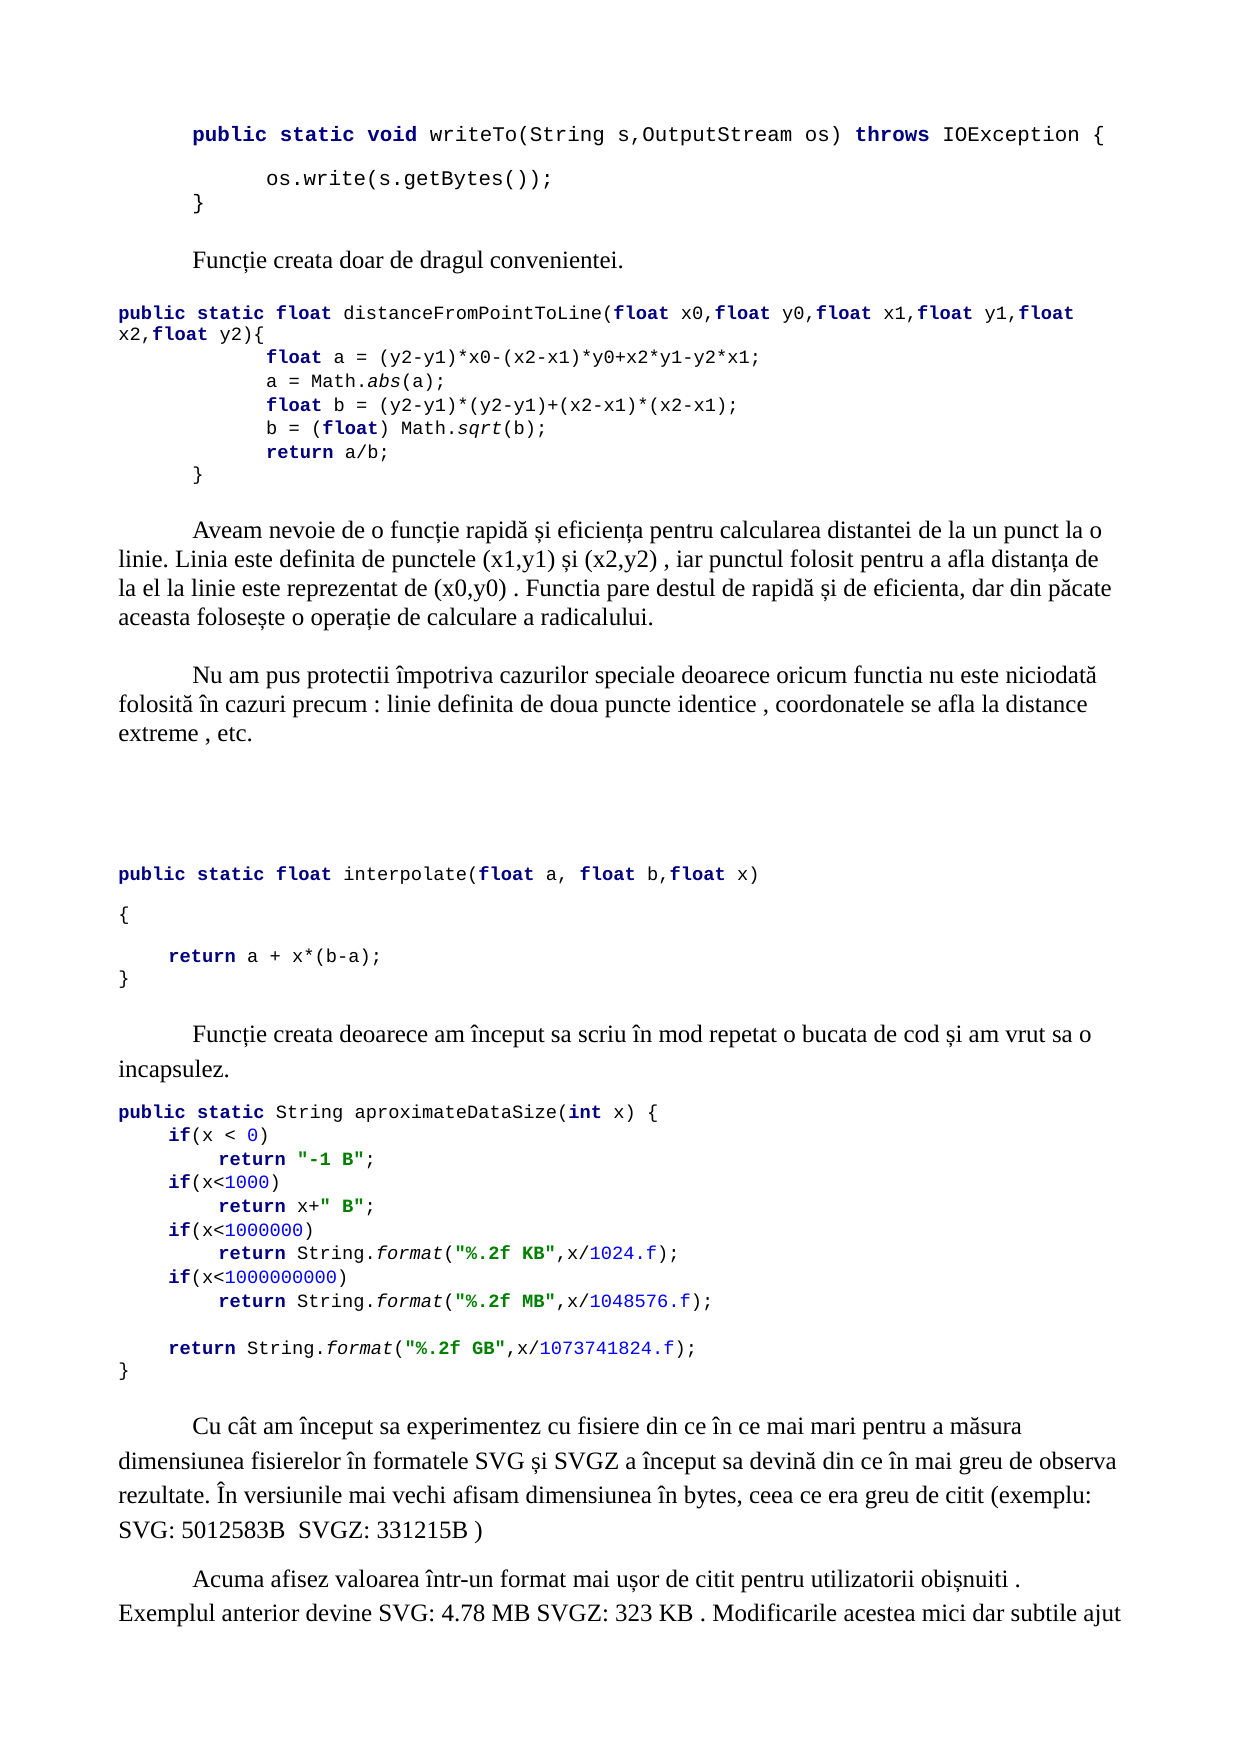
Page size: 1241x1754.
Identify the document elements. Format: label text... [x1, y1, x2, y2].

text return String.format("%.2f KB",x/1024.f); [118, 1242, 1122, 1266]
text } [118, 192, 1122, 215]
text return a + x*(b-a); [118, 945, 1122, 968]
text if(x<1000000) [118, 1219, 1122, 1242]
text public static float interpolate(float a, float b,float x) [118, 865, 1122, 886]
text public static float distanceFromPointToLine(float x0,float y0,float x1,float y1,float x2,float y2){ [118, 304, 1122, 346]
text b = (float) Math.sqrt(b); [118, 417, 1122, 441]
text public static void writeTo(String s,OutputStream os) throws IOException { [118, 118, 1122, 148]
text if(x<1000000000) [118, 1266, 1122, 1289]
text return String.format("%.2f MB",x/1048576.f); [118, 1289, 1122, 1313]
text return a/b; [118, 441, 1122, 465]
text public static String aproximateDataSize(int x) { [118, 1103, 1122, 1124]
text } [118, 1361, 1122, 1382]
text } [118, 968, 1122, 990]
text Funcție creata doar de dragul convenientei. [118, 245, 1122, 274]
text return "-1 B"; [118, 1148, 1122, 1171]
text float b = (y2-y1)*(y2-y1)+(x2-x1)*(x2-x1); [118, 394, 1122, 417]
text a = Math.abs(a); [118, 370, 1122, 394]
text Acuma afisez valoarea într-un format mai ușor de citit pentru utilizatorii obișnuiti . Exemplul anterior devine SVG: 4.78 MB SVGZ: 323 KB . Modificarile acestea mici dar subtile ajut [118, 1564, 1122, 1627]
text Funcție creata deoarece am început sa scriu în mod repetat o bucata de cod și am vrut sa o incapsulez. [118, 1019, 1122, 1082]
text float a = (y2-y1)*x0-(x2-x1)*y0+x2*y1-y2*x1; [118, 346, 1122, 370]
text if(x<1000) [118, 1171, 1122, 1195]
text Nu am pus protectii împotriva cazurilor speciale deoarece oricum functia nu este niciodată folosită în cazuri precum : linie definita de doua puncte identice , coordonatele se afla la distance extreme , etc. [118, 660, 1122, 746]
text if(x < 0) [118, 1124, 1122, 1148]
text return x+" B"; [118, 1195, 1122, 1219]
text return String.format("%.2f GB",x/1073741824.f); [118, 1337, 1122, 1361]
text Aveam nevoie de o funcție rapidă și eficiența pentru calcularea distantei de la un punct la o linie. Linia este definita de punctele (x1,y1) și (x2,y2) , iar punctul folosit pentru a afla distanța de la el la linie este reprezentat de (x0,y0) . Functia pare destul de rapidă și de eficienta, dar din păcate aceasta folosește o operație de calculare a radicalului. [118, 515, 1122, 631]
text { [118, 905, 1122, 926]
text os.write(s.getBytes()); [118, 168, 1122, 192]
text } [118, 465, 1122, 486]
text Cu cât am început sa experimentez cu fisiere din ce în ce mai mari pentru a măsura dimensiunea fisierelor în formatele SVG și SVGZ a început sa devină din ce în mai greu de observa rezultate. În versiunile mai vechi afisam dimensiunea în bytes, ceea ce era greu de citit (exemplu: SVG: 5012583B SVGZ: 331215B ) [118, 1411, 1122, 1543]
